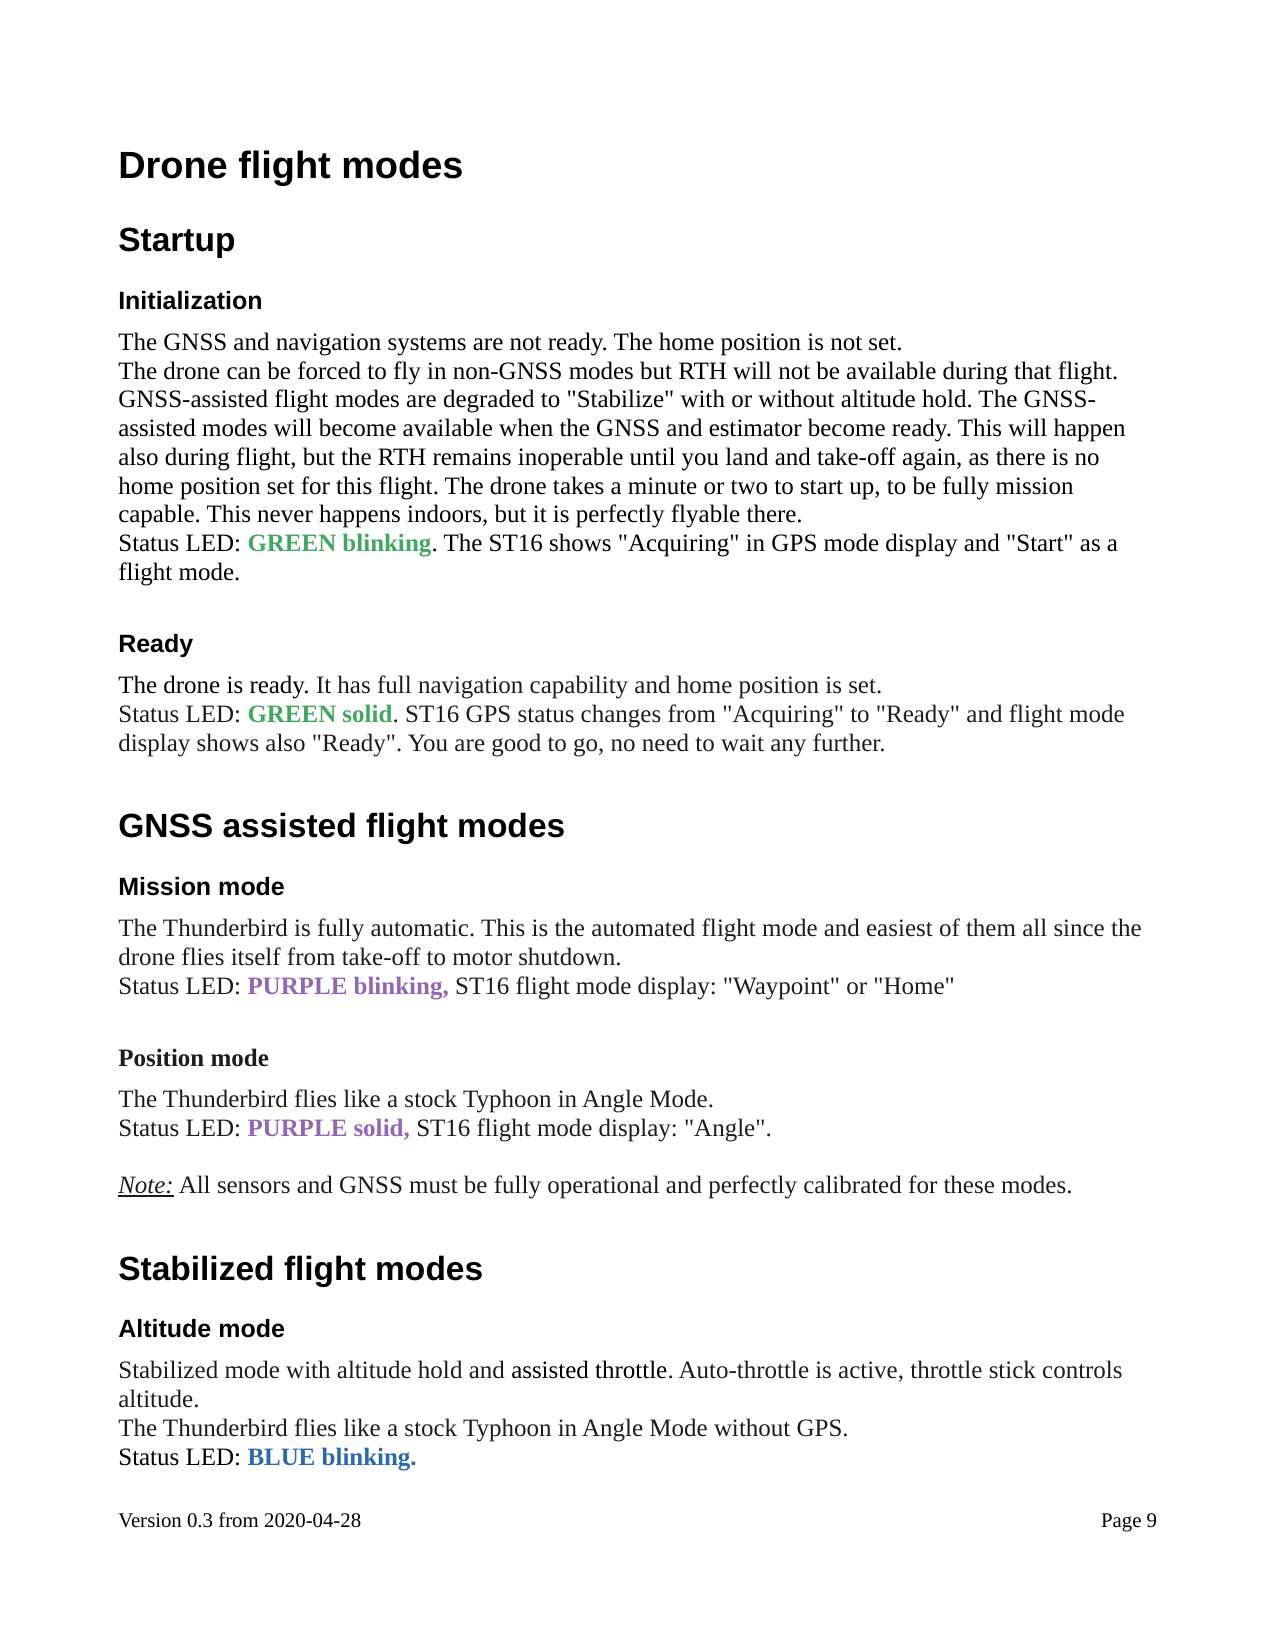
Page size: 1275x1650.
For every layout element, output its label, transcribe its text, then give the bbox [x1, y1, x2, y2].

subtitle GNSS assisted flight modes [118, 806, 1157, 845]
subtitle Mission mode [118, 872, 1157, 901]
subtitle Stabilized flight modes [118, 1249, 1157, 1287]
subtitle Drone flight modes [118, 143, 1157, 187]
text The Thunderbird flies like a stock Typhoon in Angle Mode. Status LED: PURPLE solid, ST16 flight mode display: "Angle". [118, 1084, 1157, 1142]
text The drone can be forced to fly in non-GNSS modes but RTH will not be available during that flight. GNSS-assisted flight modes are degraded to "Stabilize" with or without altitude hold. The GNSS-assisted modes will become available when the GNSS and estimator become ready. This will happen also during flight, but the RTH remains inoperable until you land and take-off again, as there is no home position set for this flight. The drone takes a minute or two to start up, to be fully mission capable. This never happens indoors, but it is perfectly flyable there. [118, 356, 1157, 528]
subtitle Startup [118, 220, 1157, 259]
subtitle Altitude mode [118, 1314, 1157, 1343]
text Status LED: GREEN blinking. The ST16 shows "Acquiring" in GPS mode display and "Start" as a flight mode. [118, 528, 1157, 586]
text Note: All sensors and GNSS must be fully operational and perfectly calibrated for these modes. [118, 1142, 1157, 1199]
text The Thunderbird is fully automatic. This is the automated flight mode and easiest of them all since the drone flies itself from take-off to motor shutdown. Status LED: PURPLE blinking, ST16 flight mode display: "Waypoint" or "Home" [118, 913, 1157, 999]
text The GNSS and navigation systems are not ready. The home position is not set. [118, 327, 1157, 356]
subtitle Ready [118, 629, 1157, 658]
subtitle Initialization [118, 286, 1157, 314]
text Status LED: GREEN solid. ST16 GPS status changes from "Acquiring" to "Ready" and flight mode display shows also "Ready". You are good to go, no need to wait any further. [118, 699, 1157, 757]
subtitle Position mode [118, 1014, 1157, 1072]
text The drone is ready. It has full navigation capability and home position is set. [118, 670, 1157, 699]
text The Thunderbird flies like a stock Typhoon in Angle Mode without GPS. Status LED: BLUE blinking. [118, 1413, 1157, 1471]
text Stabilized mode with altitude hold and assisted throttle. Auto-throttle is active, throttle stick controls altitude. [118, 1356, 1157, 1413]
